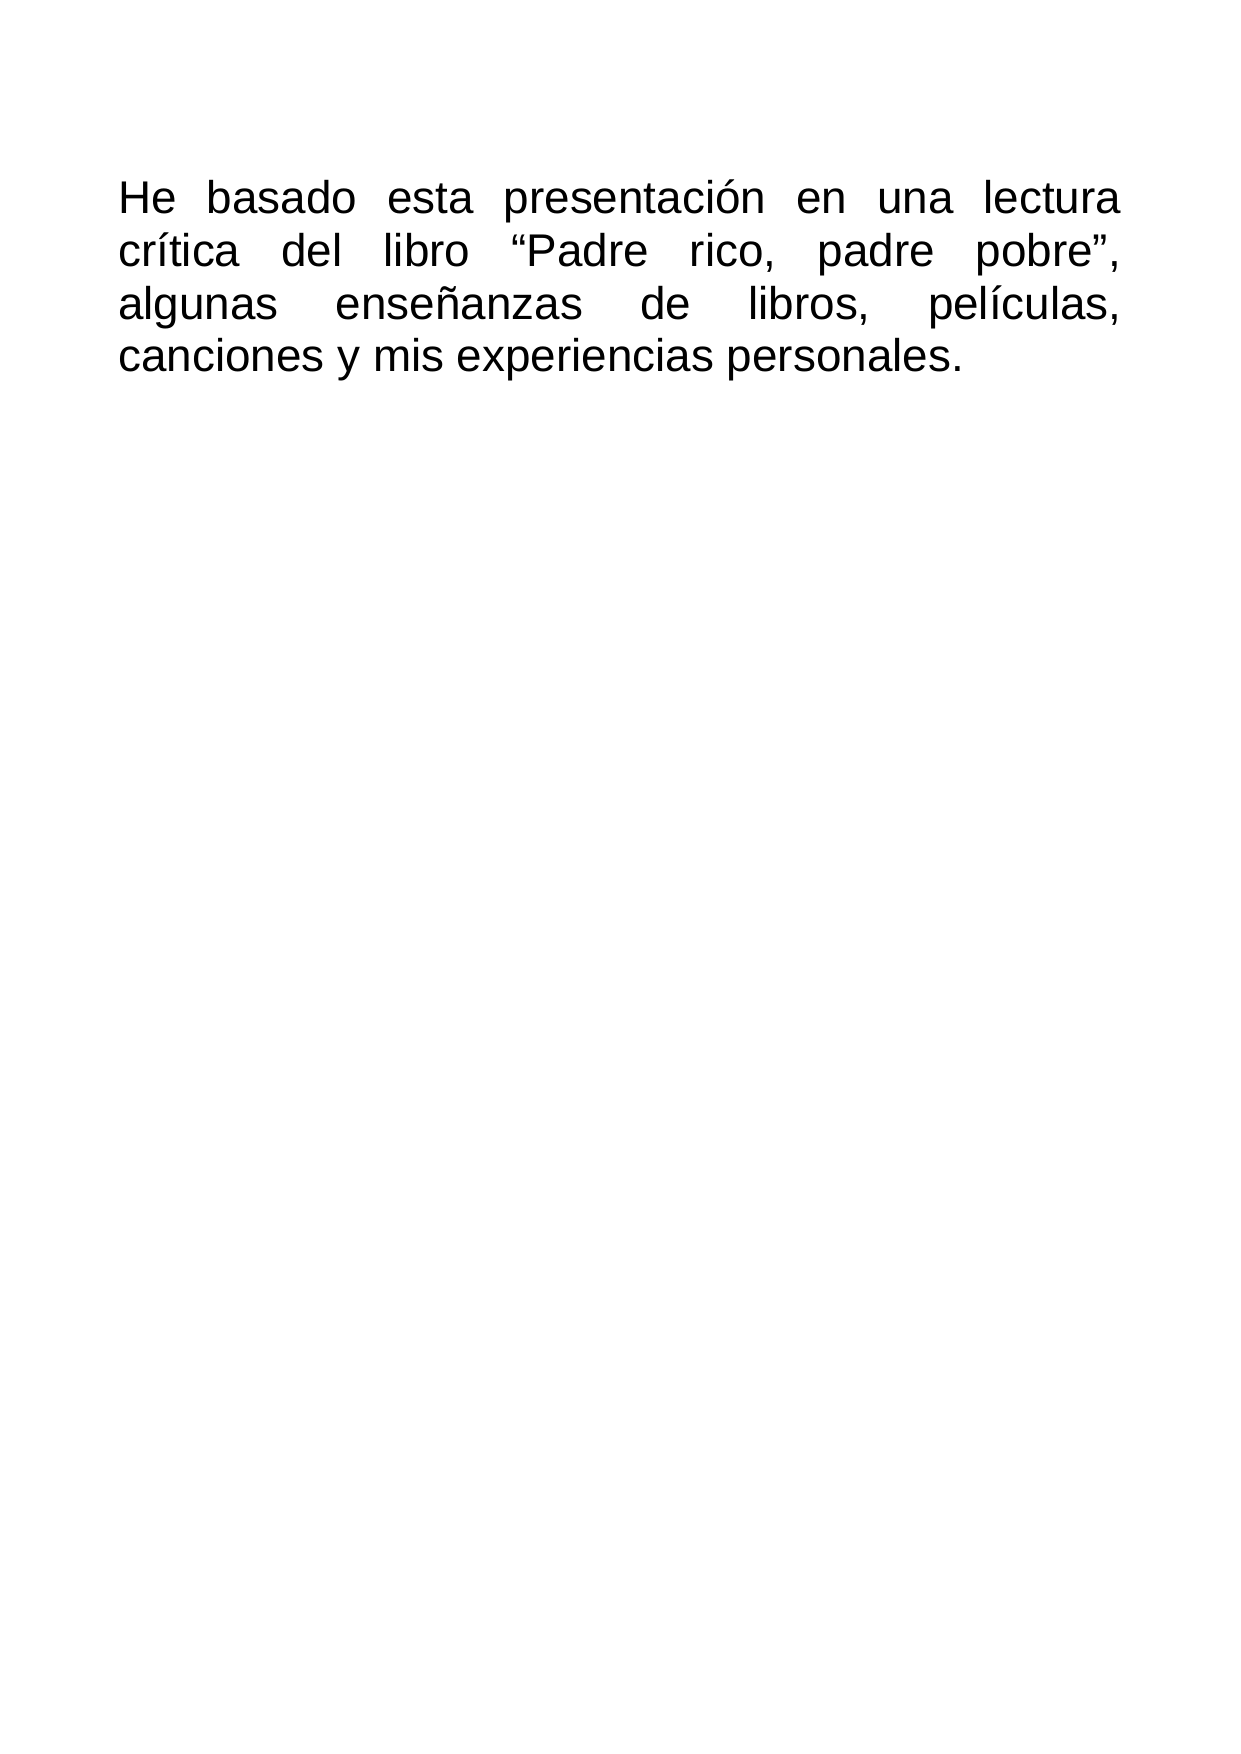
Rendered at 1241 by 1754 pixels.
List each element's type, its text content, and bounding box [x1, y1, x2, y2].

text He basado esta presentación en una lectura crítica del libro “Padre rico, padre pobre”, algunas enseñanzas de libros, películas, canciones y mis experiencias personales. [118, 171, 1122, 382]
